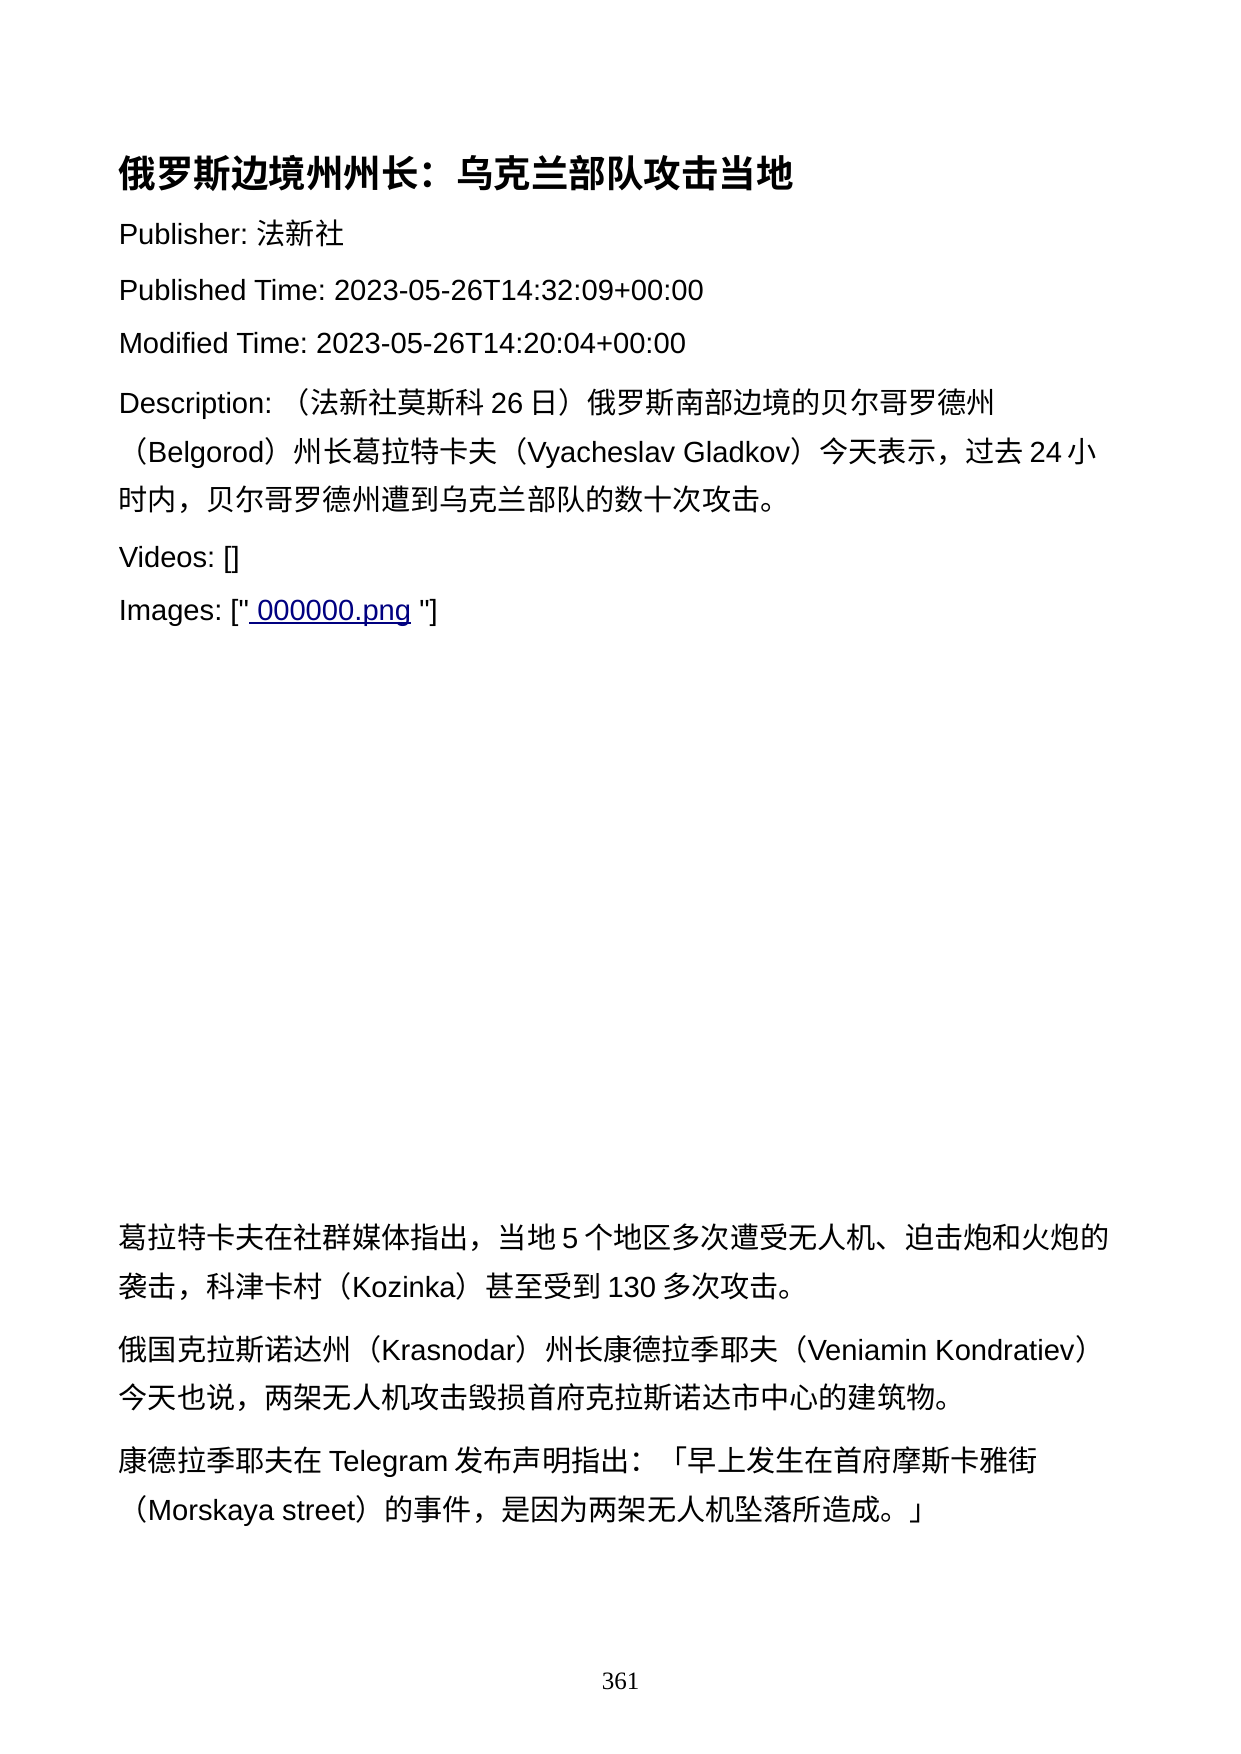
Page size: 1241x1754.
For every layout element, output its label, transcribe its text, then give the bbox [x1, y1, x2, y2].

text Modified Time: 2023-05-26T14:20:04+00:00 [118, 327, 1122, 360]
text 康德拉季耶夫在Telegram发布声明指出：「早上发生在首府摩斯卡雅街（Morskaya street）的事件，是因为两架无人机坠落所造成。」 [118, 1438, 1122, 1529]
text 俄国克拉斯诺达州（Krasnodar）州长康德拉季耶夫（Veniamin Kondratiev）今天也说，两架无人机攻击毁损首府克拉斯诺达市中心的建筑物。 [118, 1326, 1122, 1417]
text Description: （法新社莫斯科26日）俄罗斯南部边境的贝尔哥罗德州（Belgorod）州长葛拉特卡夫（Vyacheslav Gladkov）今天表示，过去24小时内，贝尔哥罗德州遭到乌克兰部队的数十次攻击。 [118, 380, 1122, 519]
text Published Time: 2023-05-26T14:32:09+00:00 [118, 273, 1122, 307]
text Images: [" 000000.png "] [118, 593, 1122, 627]
subtitle 俄罗斯边境州州长：乌克兰部队攻击当地 [118, 143, 1122, 198]
text Videos: [] [118, 540, 1122, 573]
text Publisher: 法新社 [118, 210, 1122, 253]
text 葛拉特卡夫在社群媒体指出，当地5个地区多次遭受无人机、迫击炮和火炮的袭击，科津卡村（Kozinka）甚至受到130多次攻击。 [118, 1214, 1122, 1305]
